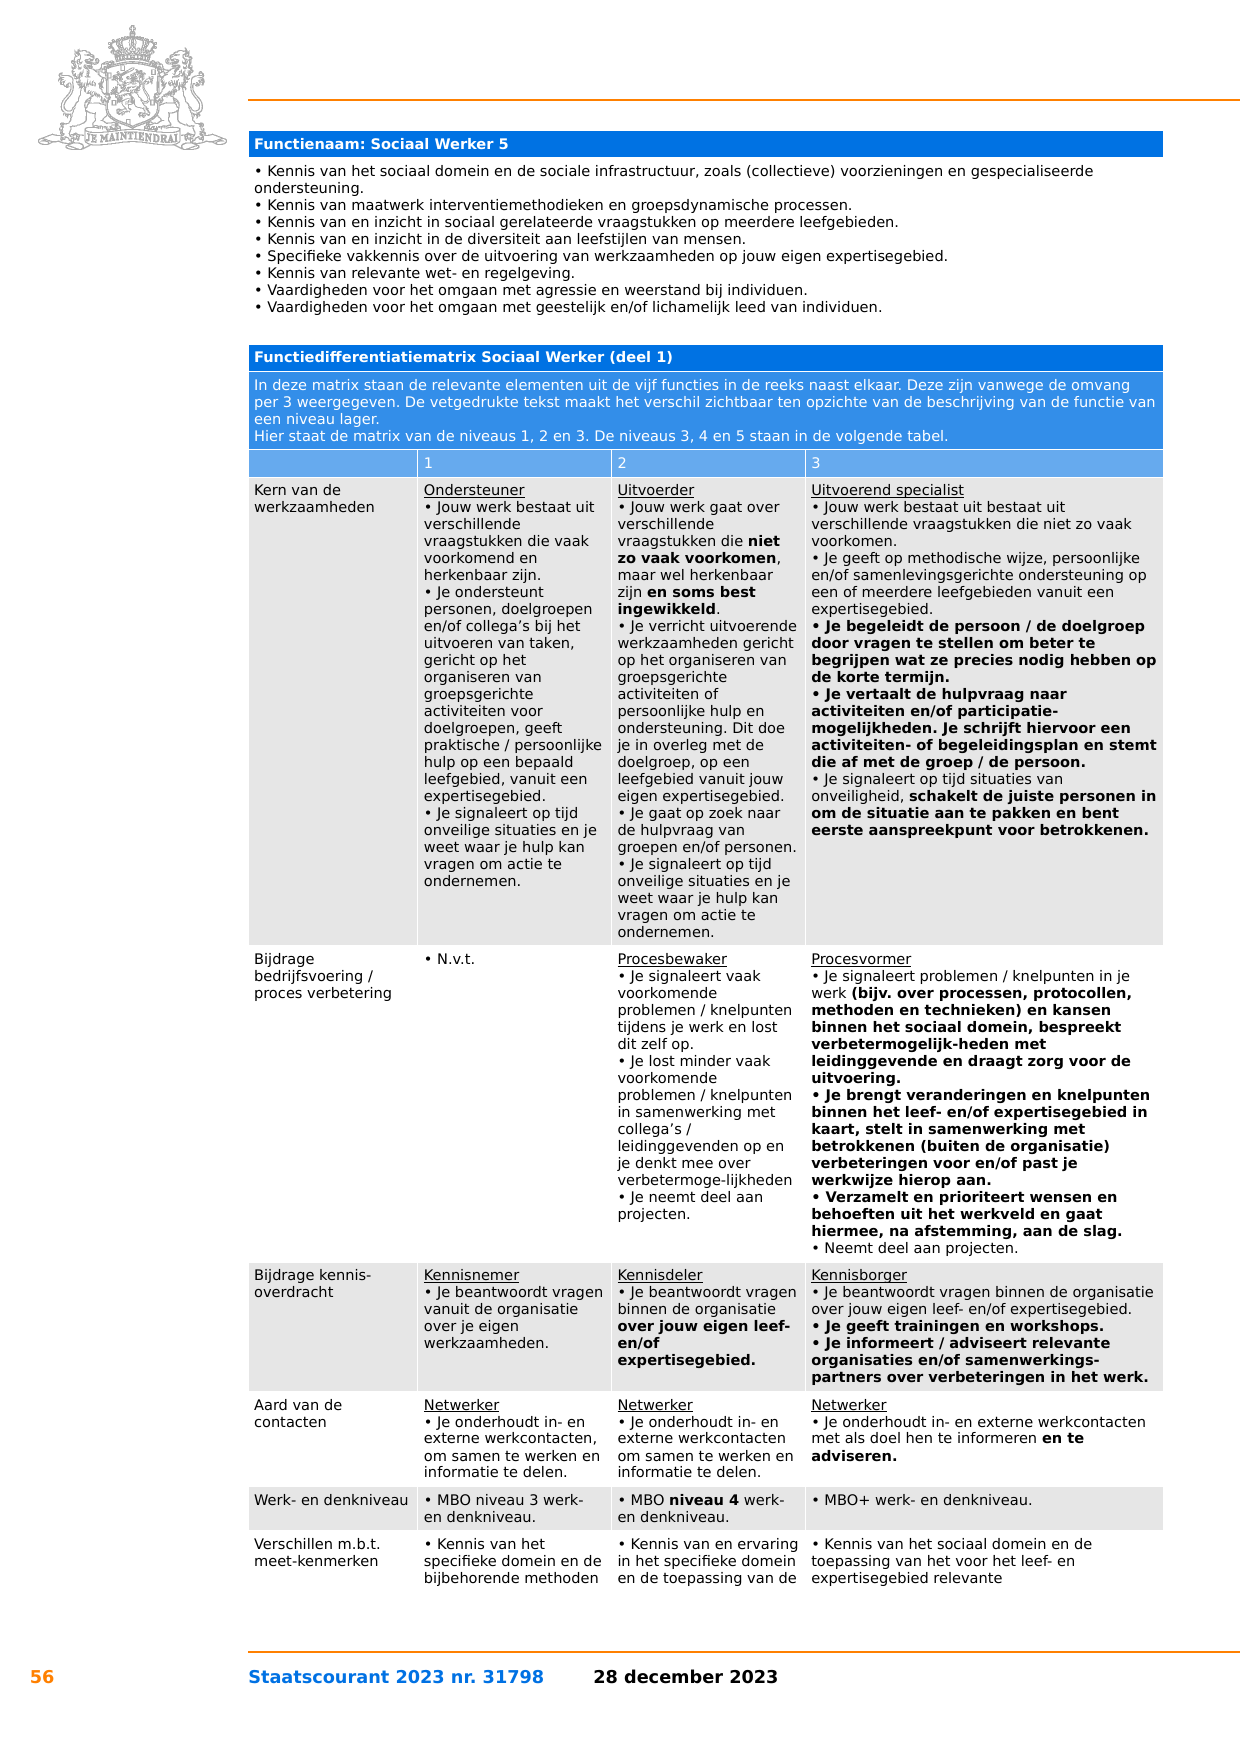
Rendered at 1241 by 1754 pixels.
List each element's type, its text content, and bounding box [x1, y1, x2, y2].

table_cell Bijdrage kennis- overdracht [249, 1263, 417, 1391]
table_cell Verschillen m.b.t. meet-kenmerken [249, 1531, 417, 1592]
table_cell • Kennis van en ervaring in het specifieke domein en de toepassing van de [612, 1531, 805, 1592]
table_cell Netwerker • Je onderhoudt in- en externe werkcontacten om samen te werken en informatie te delen. [612, 1392, 805, 1486]
table_cell Kennisborger • Je beantwoordt vragen binnen de organisatie over jouw eigen leef- en/of expertisegebied. • Je geeft trainingen en workshops. • Je informeert / adviseert relevante organisaties en/of samenwerkings-partners over verbeteringen in het werk. [806, 1263, 1163, 1391]
table_cell Aard van de contacten [249, 1392, 417, 1486]
table_cell Bijdrage bedrijfsvoering / proces verbetering [249, 946, 417, 1261]
table_header Functiedifferentiatiematrix Sociaal Werker (deel 1) [249, 345, 1163, 371]
table_cell • Kennis van het sociaal domein en de sociale infrastructuur, zoals (collectieve) voorzieningen en gespecialiseerde ondersteuning. • Kennis van maatwerk interventiemethodieken en groepsdynamische processen. • Kennis van en inzicht in sociaal gerelateerde vraagstukken op meerdere leefgebieden. • Kennis van en inzicht in de diversiteit aan leefstijlen van mensen. • Specifieke vakkennis over de uitvoering van werkzaamheden op jouw eigen expertisegebied. • Kennis van relevante wet- en regelgeving. • Vaardigheden voor het omgaan met agressie en weerstand bij individuen. • Vaardigheden voor het omgaan met geestelijk en/of lichamelijk leed van individuen. [249, 158, 1163, 321]
table_cell Uitvoerend specialist • Jouw werk bestaat uit bestaat uit verschillende vraagstukken die niet zo vaak voorkomen. • Je geeft op methodische wijze, persoonlijke en/of samenlevingsgerichte ondersteuning op een of meerdere leefgebieden vanuit een expertisegebied. • Je begeleidt de persoon / de doelgroep door vragen te stellen om beter te begrijpen wat ze precies nodig hebben op de korte termijn. • Je vertaalt de hulpvraag naar activiteiten en/of participatie-mogelijkheden. Je schrijft hiervoor een activiteiten- of begeleidingsplan en stemt die af met de groep / de persoon. • Je signaleert op tijd situaties van onveiligheid, schakelt de juiste personen in om de situatie aan te pakken en bent eerste aanspreekpunt voor betrokkenen. [806, 478, 1163, 945]
table_cell Netwerker • Je onderhoudt in- en externe werkcontacten, om samen te werken en informatie te delen. [418, 1392, 611, 1486]
table_cell Ondersteuner • Jouw werk bestaat uit verschillende vraagstukken die vaak voorkomend en herkenbaar zijn. • Je ondersteunt personen, doelgroepen en/of collega’s bij het uitvoeren van taken, gericht op het organiseren van groepsgerichte activiteiten voor doelgroepen, geeft praktische / persoonlijke hulp op een bepaald leefgebied, vanuit een expertisegebied. • Je signaleert op tijd onveilige situaties en je weet waar je hulp kan vragen om actie te ondernemen. [418, 478, 611, 945]
table_cell • MBO niveau 4 werk- en denkniveau. [612, 1487, 805, 1530]
table_cell [249, 450, 417, 477]
table_cell Werk- en denkniveau [249, 1487, 417, 1530]
table_cell • Kennis van het specifieke domein en de bijbehorende methoden [418, 1531, 611, 1592]
table_cell 2 [612, 450, 805, 477]
table_cell • MBO+ werk- en denkniveau. [806, 1487, 1163, 1530]
table_cell Kennisdeler • Je beantwoordt vragen binnen de organisatie over jouw eigen leef- en/of expertisegebied. [612, 1263, 805, 1391]
table_cell • Kennis van het sociaal domein en de toepassing van het voor het leef- en expertisegebied relevante [806, 1531, 1163, 1592]
table_cell 3 [806, 450, 1163, 477]
table_cell Kennisnemer • Je beantwoordt vragen vanuit de organisatie over je eigen werkzaamheden. [418, 1263, 611, 1391]
table_cell Kern van de werkzaamheden [249, 478, 417, 945]
table_header Functienaam: Sociaal Werker 5 [249, 131, 1163, 157]
table_cell Procesvormer • Je signaleert problemen / knelpunten in je werk (bijv. over processen, protocollen, methoden en technieken) en kansen binnen het sociaal domein, bespreekt verbetermogelijk-heden met leidinggevende en draagt zorg voor de uitvoering. • Je brengt veranderingen en knelpunten binnen het leef- en/of expertisegebied in kaart, stelt in samenwerking met betrokkenen (buiten de organisatie) verbeteringen voor en/of past je werkwijze hierop aan. • Verzamelt en prioriteert wensen en behoeften uit het werkveld en gaat hiermee, na afstemming, aan de slag. • Neemt deel aan projecten. [806, 946, 1163, 1261]
table_cell Procesbewaker • Je signaleert vaak voorkomende problemen / knelpunten tijdens je werk en lost dit zelf op. • Je lost minder vaak voorkomende problemen / knelpunten in samenwerking met collega’s / leidinggevenden op en je denkt mee over verbetermoge-lijkheden • Je neemt deel aan projecten. [612, 946, 805, 1261]
table_cell Netwerker • Je onderhoudt in- en externe werkcontacten met als doel hen te informeren en te adviseren. [806, 1392, 1163, 1486]
picture [38, 25, 227, 150]
table_cell In deze matrix staan de relevante elementen uit de vijf functies in de reeks naast elkaar. Deze zijn vanwege de omvang per 3 weergegeven. De vetgedrukte tekst maakt het verschil zichtbaar ten opzichte van de beschrijving van de functie van een niveau lager. Hier staat de matrix van de niveaus 1, 2 en 3. De niveaus 3, 4 en 5 staan in de volgende tabel. [249, 372, 1163, 449]
table_cell • MBO niveau 3 werk- en denkniveau. [418, 1487, 611, 1530]
table_cell Uitvoerder • Jouw werk gaat over verschillende vraagstukken die niet zo vaak voorkomen, maar wel herkenbaar zijn en soms best ingewikkeld. • Je verricht uitvoerende werkzaamheden gericht op het organiseren van groepsgerichte activiteiten of persoonlijke hulp en ondersteuning. Dit doe je in overleg met de doelgroep, op een leefgebied vanuit jouw eigen expertisegebied. • Je gaat op zoek naar de hulpvraag van groepen en/of personen. • Je signaleert op tijd onveilige situaties en je weet waar je hulp kan vragen om actie te ondernemen. [612, 478, 805, 945]
table_cell 1 [418, 450, 611, 477]
table_cell • N.v.t. [418, 946, 611, 1261]
